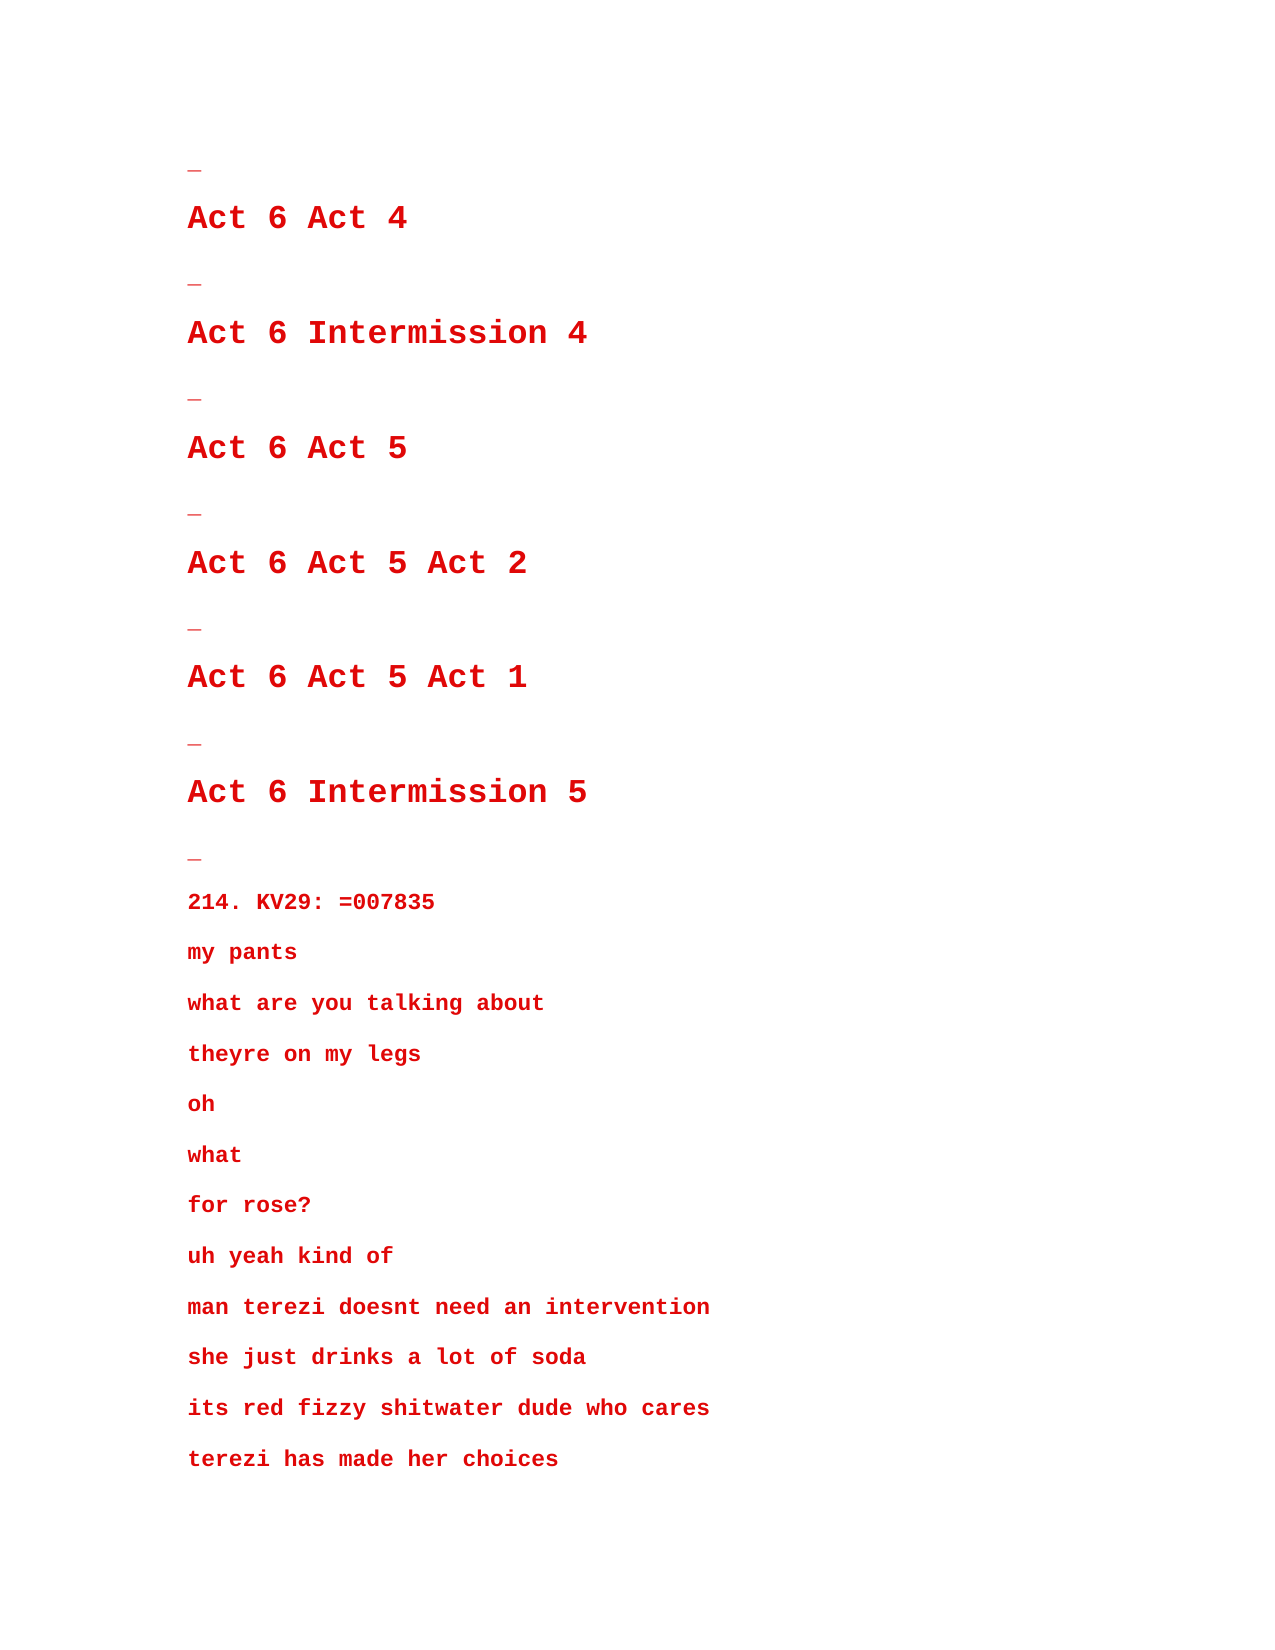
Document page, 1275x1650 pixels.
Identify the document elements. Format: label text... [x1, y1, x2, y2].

text Act 6 Act 4 [187, 201, 1087, 238]
text uh yeah kind of [187, 1244, 1087, 1270]
text oh [187, 1092, 1087, 1118]
text _ [187, 724, 1087, 750]
text Act 6 Intermission 4 [187, 316, 1087, 353]
text _ [187, 609, 1087, 636]
text _ [187, 380, 1087, 406]
text she just drinks a lot of soda [187, 1346, 1087, 1372]
text _ [187, 495, 1087, 521]
text Act 6 Intermission 5 [187, 775, 1087, 813]
text my pants [187, 941, 1087, 967]
text _ [187, 265, 1087, 291]
text its red fizzy shitwater dude who cares [187, 1396, 1087, 1422]
text 214. KV29: =007835 [187, 890, 1087, 916]
text Act 6 Act 5 Act 2 [187, 545, 1087, 583]
text terezi has made her choices [187, 1447, 1087, 1473]
text for rose? [187, 1194, 1087, 1220]
text _ [187, 839, 1087, 865]
text _ [187, 150, 1087, 176]
text Act 6 Act 5 [187, 430, 1087, 468]
text man terezi doesnt need an intervention [187, 1295, 1087, 1321]
text Act 6 Act 5 Act 1 [187, 660, 1087, 698]
text theyre on my legs [187, 1042, 1087, 1068]
text what are you talking about [187, 991, 1087, 1017]
text what [187, 1143, 1087, 1169]
